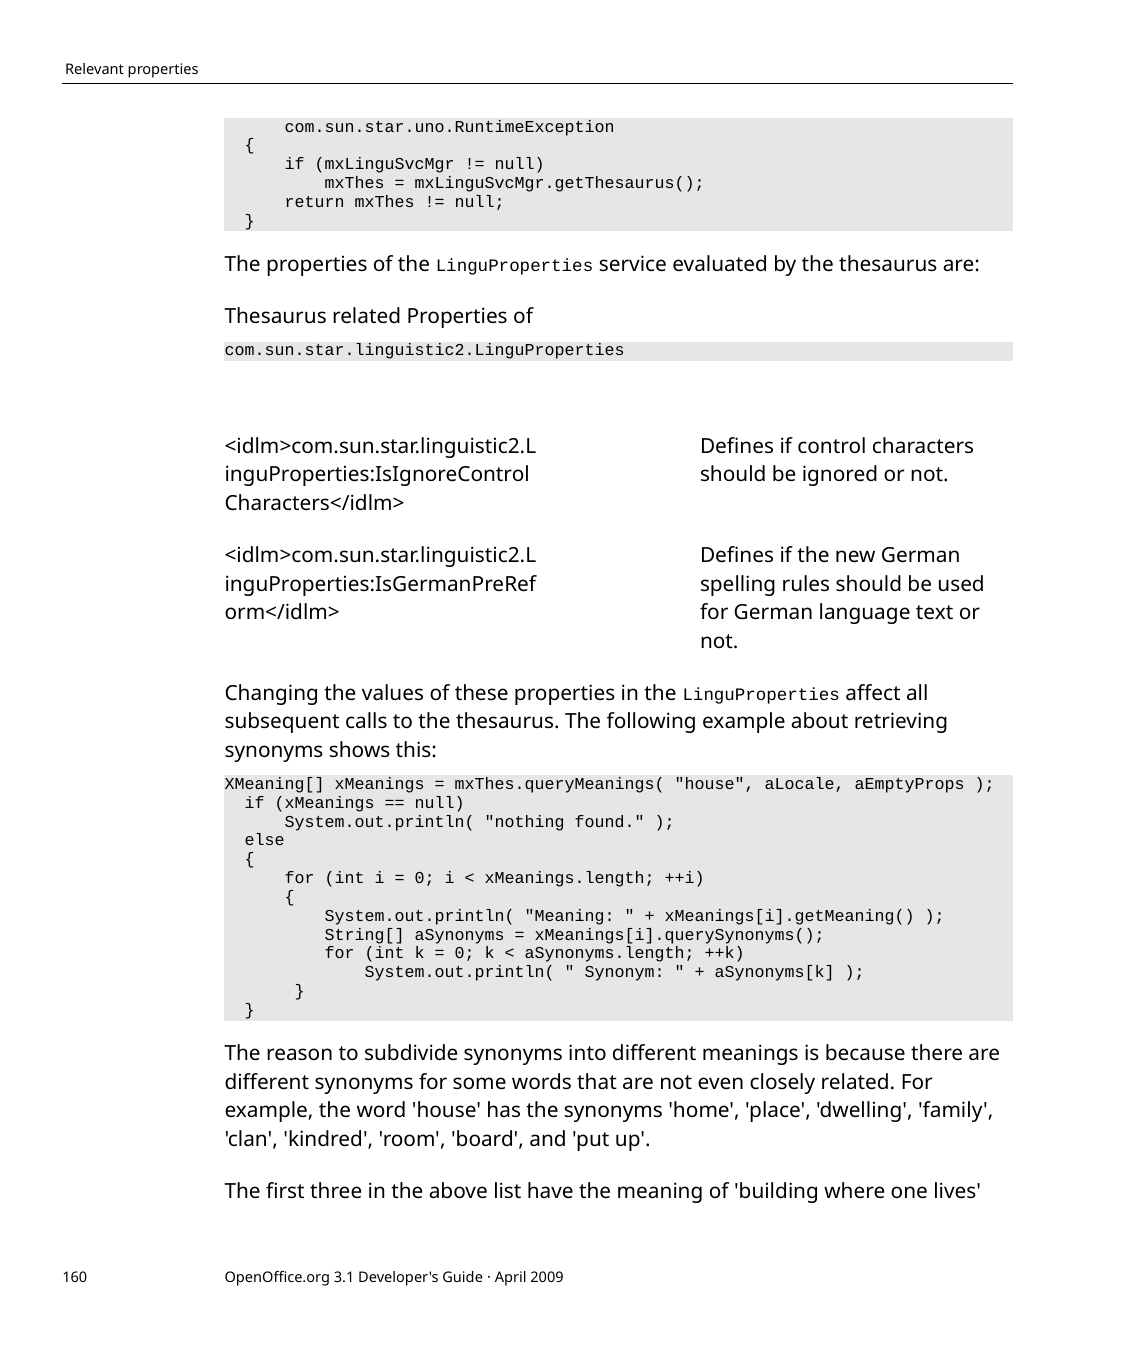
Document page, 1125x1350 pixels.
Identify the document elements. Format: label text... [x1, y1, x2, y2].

table_header Thesaurus related Properties of com.sun.star.linguistic2.LinguProperties [62, 290, 1013, 419]
text The first three in the above list have the meaning of 'building where one lives' [224, 1176, 1013, 1204]
table_cell Defines if the new German spelling rules should be used for German language text or not. [537, 529, 1013, 666]
text com.sun.star.uno.RuntimeException { if (mxLinguSvcMgr != null) mxThes = mxLinguSvcMgr.getThesaurus(); return mxThes != null; } [224, 118, 1013, 231]
table_cell <idlm>com.sun.star.linguistic2.LinguProperties:IsIgnoreControlCharacters</idlm> [62, 419, 537, 528]
text The reason to subdivide synonyms into different meanings is because there are different synonyms for some words that are not even closely related. For example, the word 'house' has the synonyms 'home', 'place', 'dwelling', 'family', 'clan', 'kindred', 'room', 'board', and 'put up'. [224, 1038, 1013, 1152]
text The properties of the LinguProperties service evaluated by the thesaurus are: [224, 249, 1013, 278]
table_cell <idlm>com.sun.star.linguistic2.LinguProperties:IsGermanPreReform</idlm> [62, 529, 537, 666]
text Changing the values of these properties in the LinguProperties affect all subsequent calls to the thesaurus. The following example about retrieving synonyms shows this: [224, 678, 1013, 763]
text XMeaning[] xMeanings = mxThes.queryMeanings( "house", aLocale, aEmptyProps ); if (xMeanings == null) System.out.println( "nothing found." ); else { for (int i = 0; i < xMeanings.length; ++i) { System.out.println( "Meaning: " + xMeanings[i].getMeaning() ); String[] aSynonyms = xMeanings[i].querySynonyms(); for (int k = 0; k < aSynonyms.length; ++k) System.out.println( " Synonym: " + aSynonyms[k] ); } } [224, 775, 1013, 1021]
table_cell Defines if control characters should be ignored or not. [537, 419, 1013, 528]
